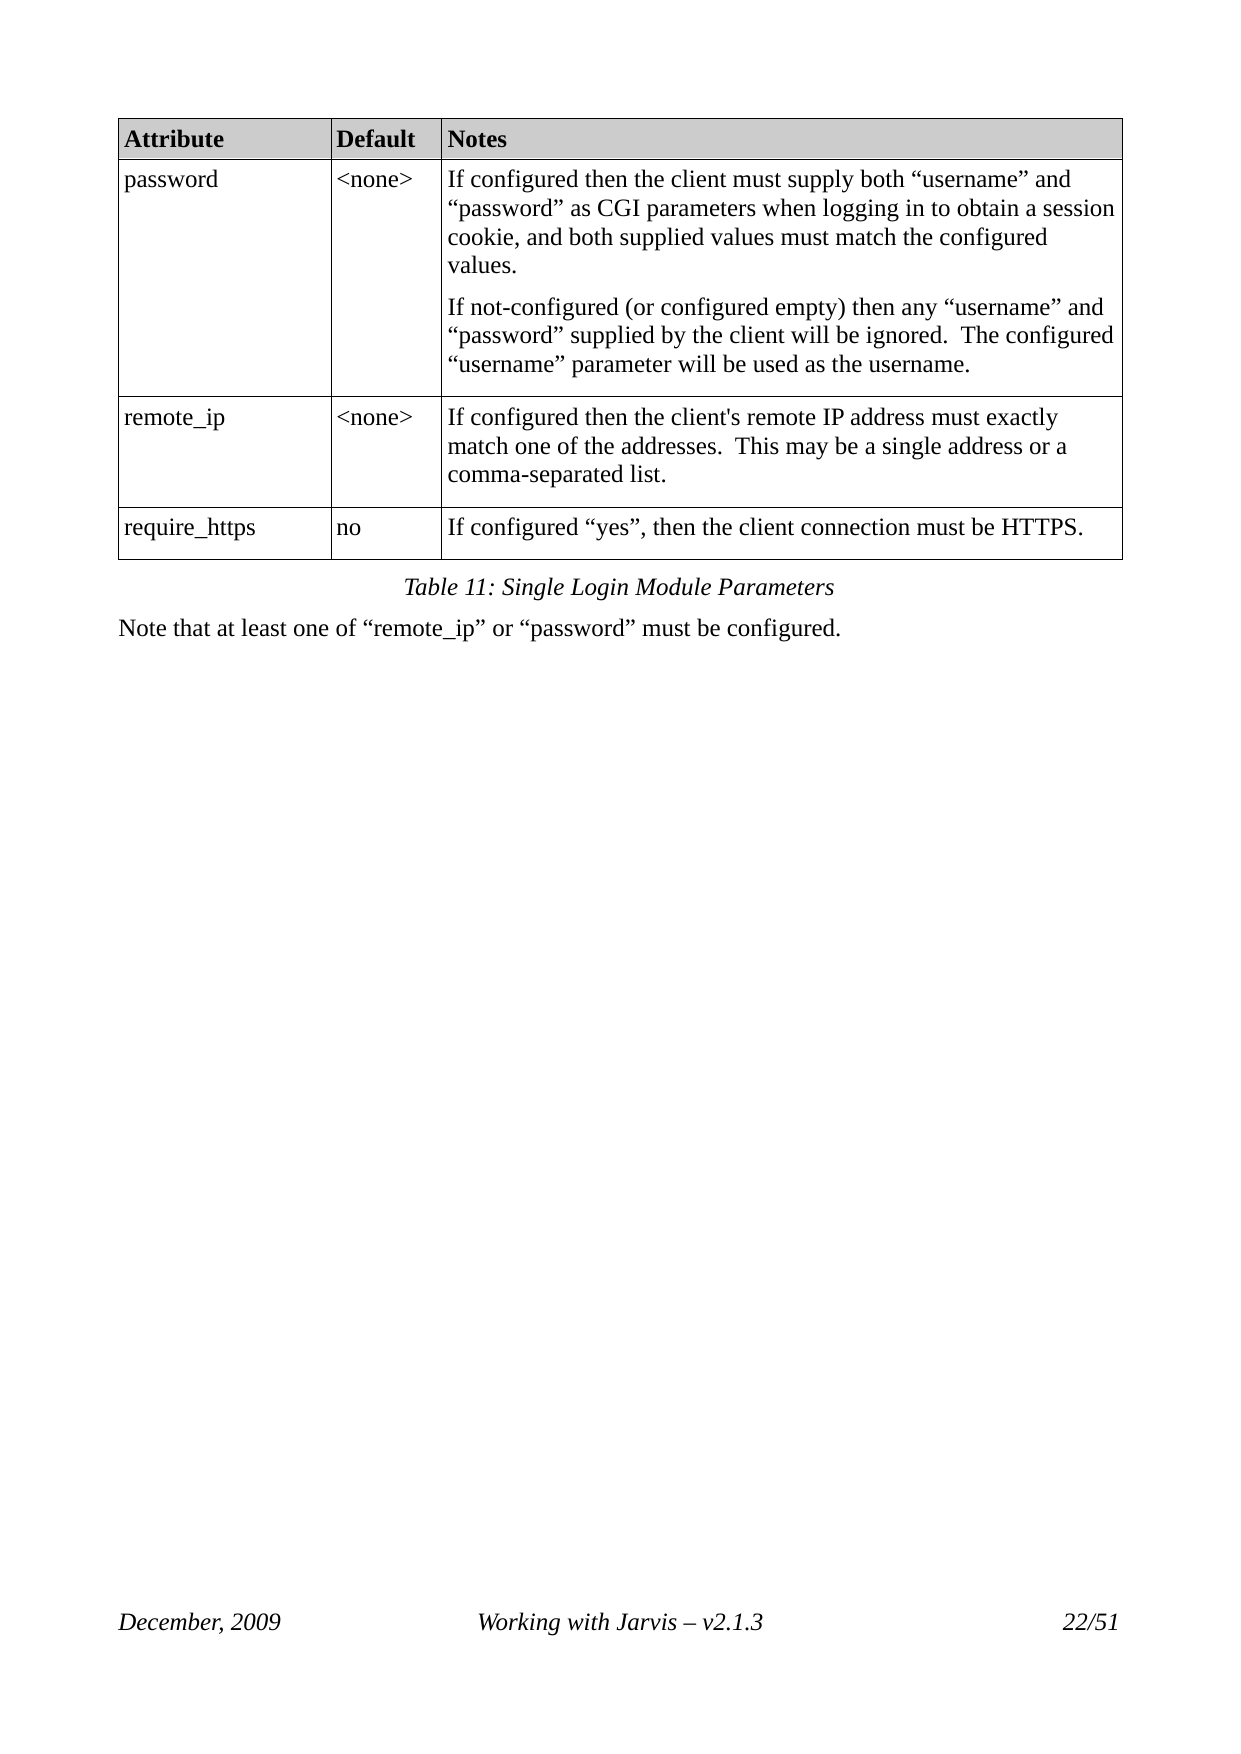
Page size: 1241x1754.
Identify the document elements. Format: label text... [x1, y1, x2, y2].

table_cell <none> [332, 397, 441, 507]
table_cell require_https [119, 508, 331, 559]
table_header Default [332, 119, 441, 158]
table_cell If configured “yes”, then the client connection must be HTTPS. [442, 508, 1122, 559]
table_header Notes [442, 119, 1122, 158]
table_cell password [119, 160, 331, 396]
table_cell If configured then the client's remote IP address must exactly match one of the addresses. This may be a single address or a comma-separated list. [442, 397, 1122, 507]
table_cell no [332, 508, 441, 559]
text Note that at least one of “remote_ip” or “password” must be configured. [118, 613, 1122, 642]
text Table 11: Single Login Module Parameters [118, 572, 1122, 601]
table_cell remote_ip [119, 397, 331, 507]
table_cell If configured then the client must supply both “username” and “password” as CGI parameters when logging in to obtain a session cookie, and both supplied values must match the configured values. If not-configured (or configured empty) then any “username” and “password” supplied by the client will be ignored. The configured “username” parameter will be used as the username. [442, 160, 1122, 396]
table_header Attribute [119, 119, 331, 158]
table_cell <none> [332, 160, 441, 396]
